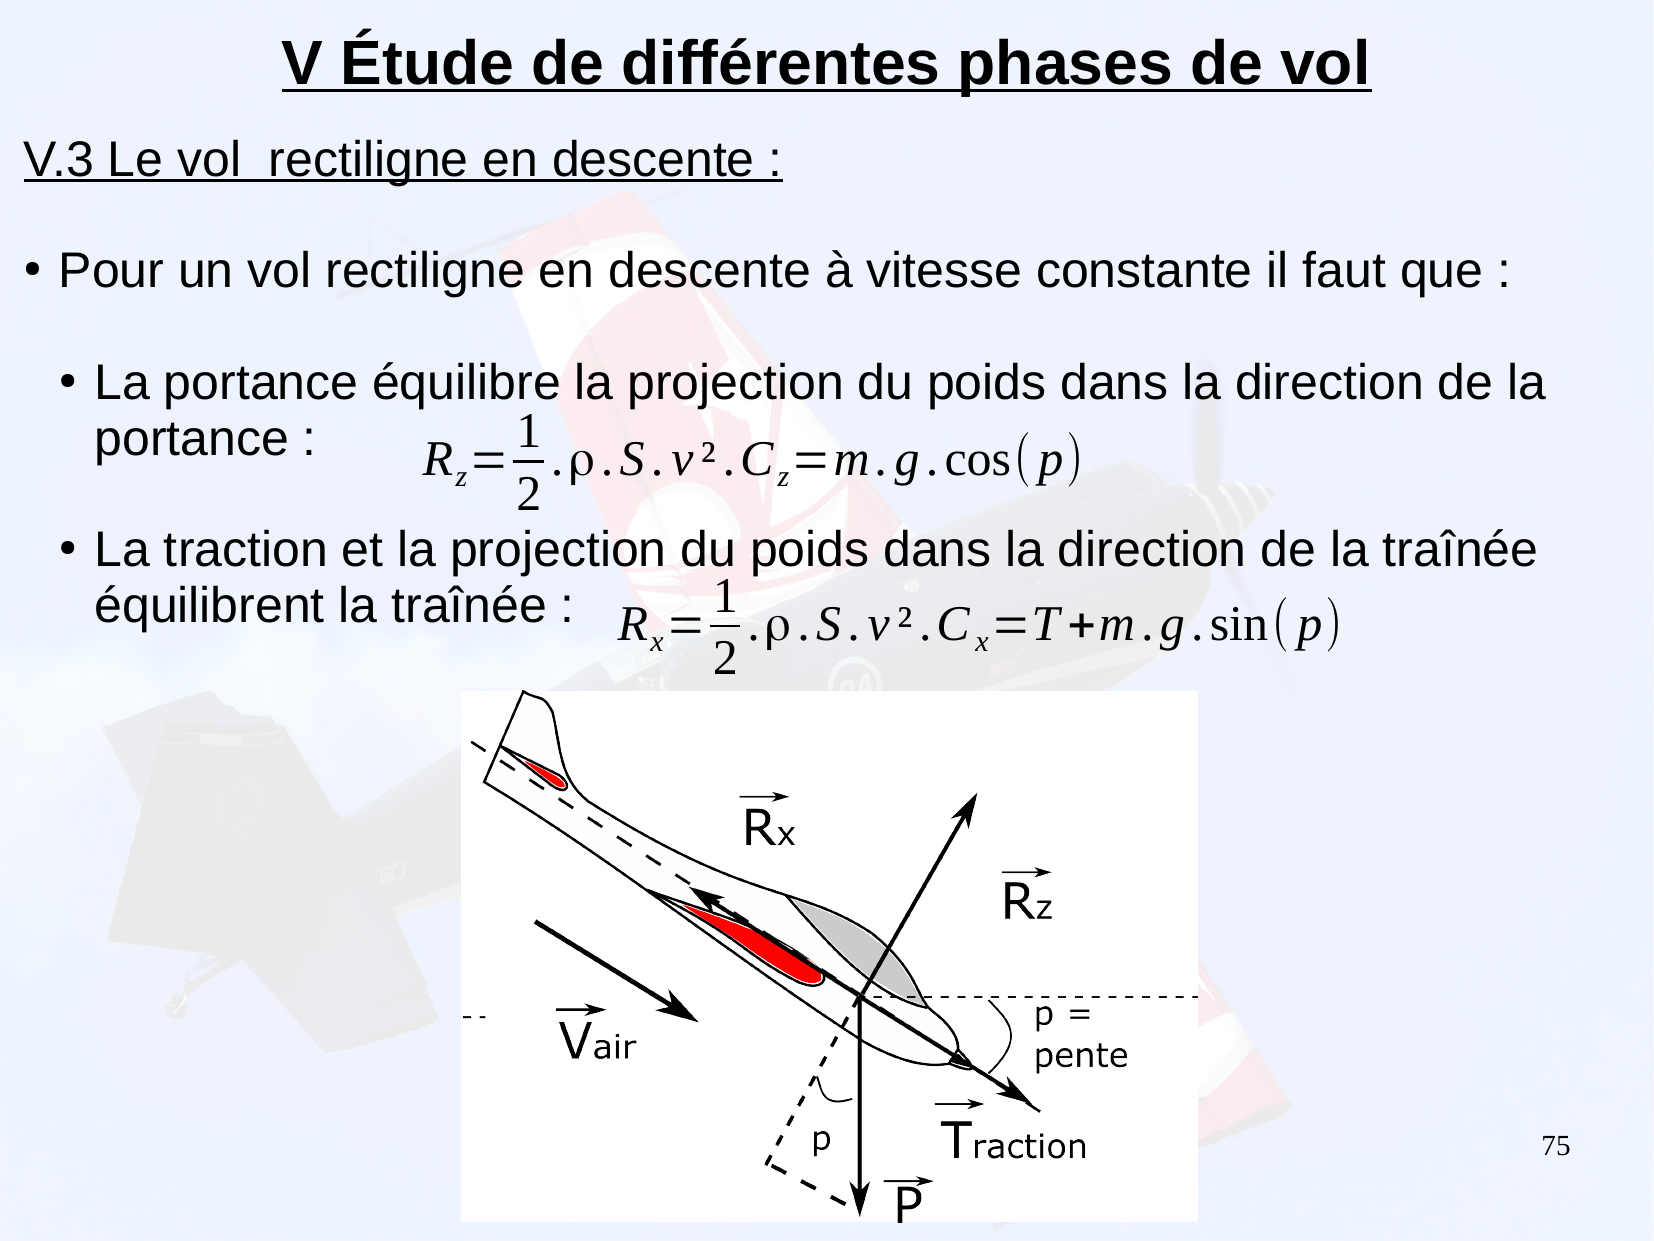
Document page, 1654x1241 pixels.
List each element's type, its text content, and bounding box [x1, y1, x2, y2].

chart [608, 567, 1348, 686]
chart [413, 402, 1090, 521]
picture [0, 0, 1654, 1241]
title V Étude de différentes phases de vol [82, 11, 1571, 115]
subtitle V.3 Le vol rectiligne en descente : Pour un vol rectiligne en descente à vitesse constante il faut que : La portance équilibre la projection du poids dans la direction de la portance : La traction et la projection du poids dans la direction de la traînée équilibrent la traînée : [23, 131, 1619, 851]
